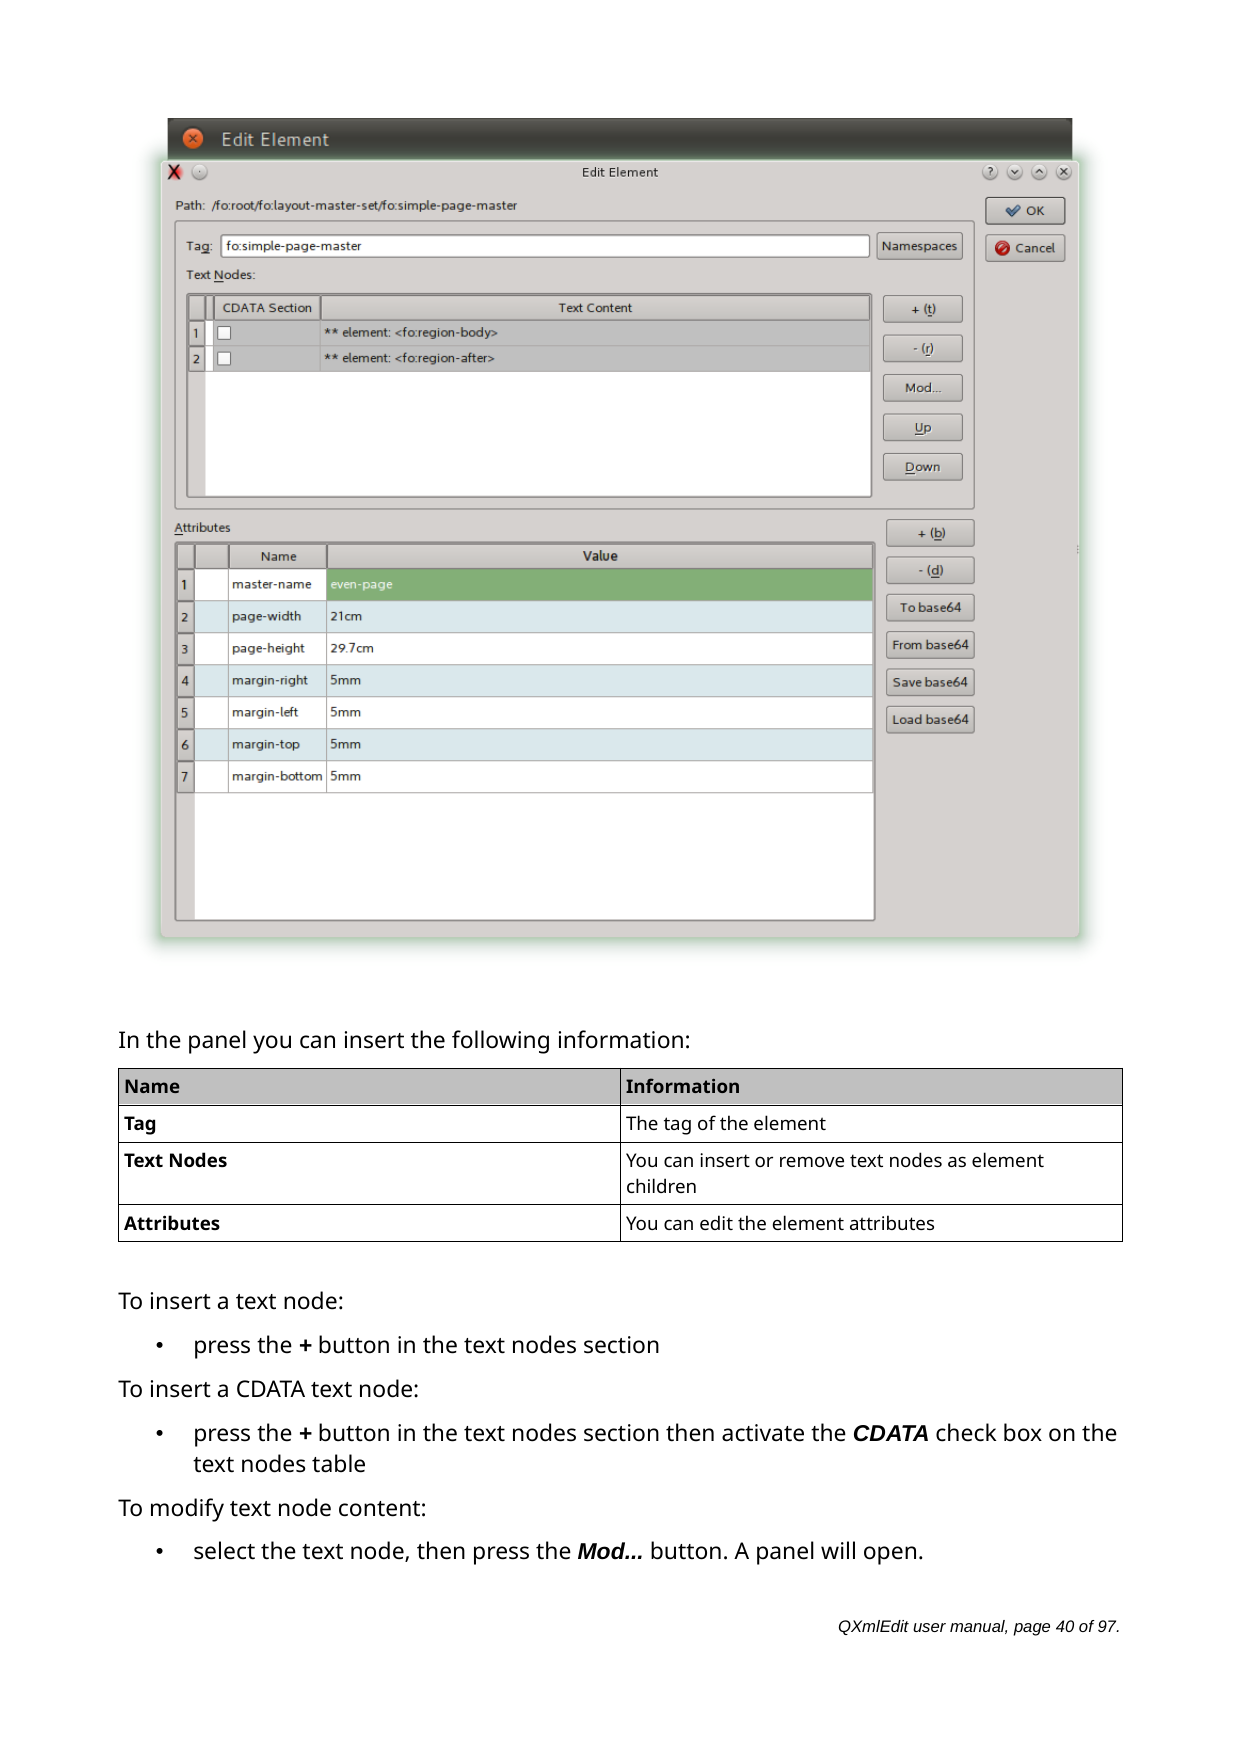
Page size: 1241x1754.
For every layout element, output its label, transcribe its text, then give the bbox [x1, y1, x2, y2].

table_header Name [119, 1069, 620, 1104]
text To insert a text node: [118, 1285, 1122, 1316]
table_cell The tag of the element [621, 1106, 1122, 1142]
text To modify text node content: [118, 1491, 1122, 1523]
picture [118, 118, 1122, 980]
table_cell You can insert or remove text nodes as element children [621, 1143, 1122, 1204]
list press the + button in the text nodes section [156, 1329, 1122, 1360]
table_cell Tag [119, 1106, 620, 1142]
table_cell You can edit the element attributes [621, 1205, 1122, 1241]
list press the + button in the text nodes section then activate the CDATA check box on the text nodes table [156, 1416, 1122, 1479]
table_header Information [621, 1069, 1122, 1104]
table_cell Text Nodes [119, 1143, 620, 1204]
text In the panel you can insert the following information: [118, 1024, 1122, 1055]
text To insert a CDATA text node: [118, 1373, 1122, 1404]
list select the text node, then press the Mod... button. A panel will open. [156, 1535, 1122, 1566]
table_cell Attributes [119, 1205, 620, 1241]
